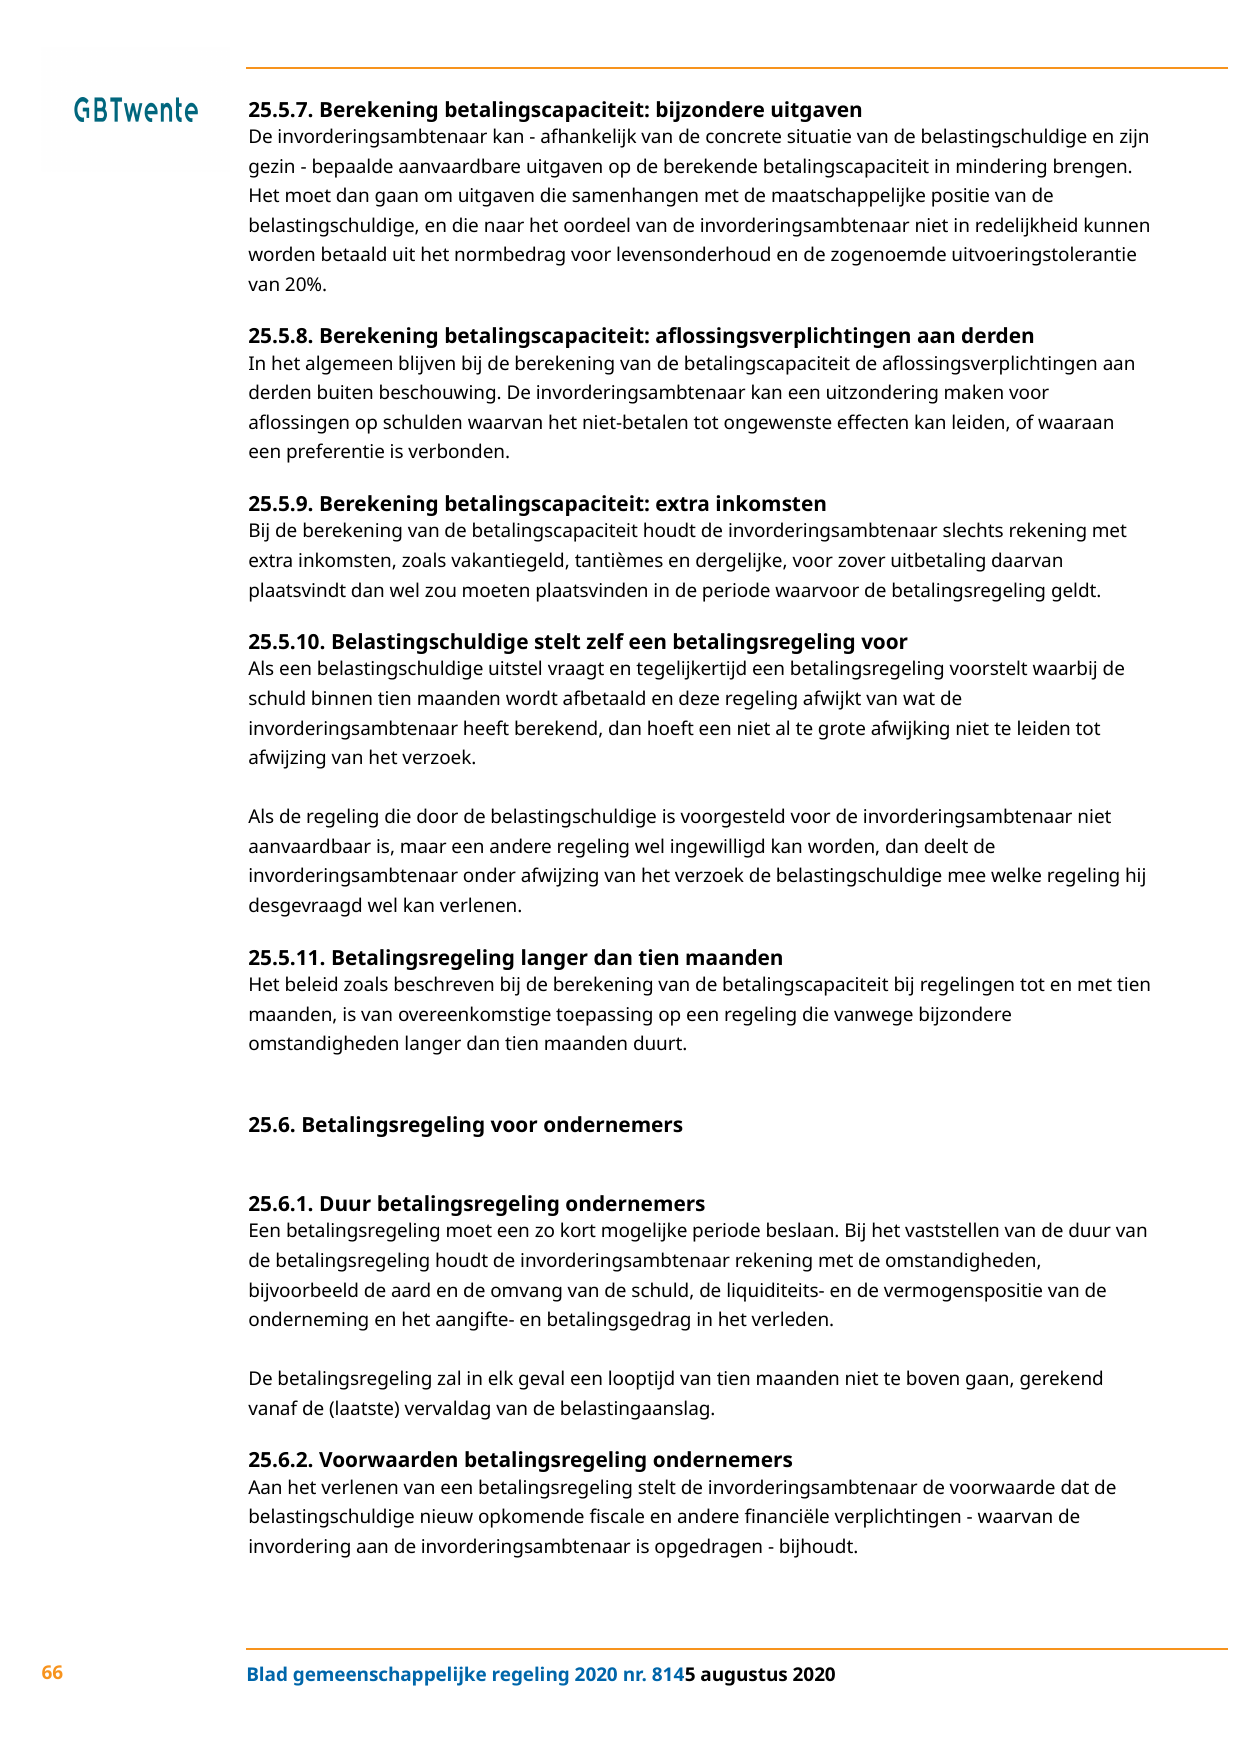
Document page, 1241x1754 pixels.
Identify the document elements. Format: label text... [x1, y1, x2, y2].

picture [41, 47, 231, 172]
text Aan het verlenen van een betalingsregeling stelt de invorderingsambtenaar de voorwaarde dat de belastingschuldige nieuw opkomende fiscale en andere financiële verplichtingen - waarvan de invordering aan de invorderingsambtenaar is opgedragen - bijhoudt. [248, 1474, 1152, 1559]
text 25.6.2. Voorwaarden betalingsregeling ondernemers [248, 1446, 1152, 1474]
text In het algemeen blijven bij de berekening van de betalingscapaciteit de aflossingsverplichtingen aan derden buiten beschouwing. De invorderingsambtenaar kan een uitzondering maken voor aflossingen op schulden waarvan het niet-betalen tot ongewenste effecten kan leiden, of waaraan een preferentie is verbonden. [248, 350, 1152, 464]
text 25.6.1. Duur betalingsregeling ondernemers [248, 1189, 1152, 1218]
text 25.5.10. Belastingschuldige stelt zelf een betalingsregeling voor [248, 627, 1152, 656]
text De betalingsregeling zal in elk geval een looptijd van tien maanden niet te boven gaan, gerekend vanaf de (laatste) vervaldag van de belastingaanslag. [248, 1366, 1152, 1421]
text 25.5.7. Berekening betalingscapaciteit: bijzondere uitgaven [248, 95, 1152, 123]
text 25.5.8. Berekening betalingscapaciteit: aflossingsverplichtingen aan derden [248, 322, 1152, 350]
text 25.5.11. Betalingsregeling langer dan tien maanden [248, 943, 1152, 971]
text Een betalingsregeling moet een zo kort mogelijke periode beslaan. Bij het vaststellen van de duur van de betalingsregeling houdt de invorderingsambtenaar rekening met de omstandigheden, bijvoorbeeld de aard en de omvang van de schuld, de liquiditeits- en de vermogenspositie van de onderneming en het aangifte- en betalingsgedrag in het verleden. [248, 1218, 1152, 1332]
text 25.6. Betalingsregeling voor ondernemers [248, 1110, 1152, 1139]
text Bij de berekening van de betalingscapaciteit houdt de invorderingsambtenaar slechts rekening met extra inkomsten, zoals vakantiegeld, tantièmes en dergelijke, voor zover uitbetaling daarvan plaatsvindt dan wel zou moeten plaatsvinden in de periode waarvoor de betalingsregeling geldt. [248, 518, 1152, 602]
text De invorderingsambtenaar kan - afhankelijk van de concrete situatie van de belastingschuldige en zijn gezin - bepaalde aanvaardbare uitgaven op de berekende betalingscapaciteit in mindering brengen. Het moet dan gaan om uitgaven die samenhangen met de maatschappelijke positie van de belastingschuldige, en die naar het oordeel van de invorderingsambtenaar niet in redelijkheid kunnen worden betaald uit het normbedrag voor levensonderhoud en de zogenoemde uitvoeringstolerantie van 20%. [248, 123, 1152, 297]
text 25.5.9. Berekening betalingscapaciteit: extra inkomsten [248, 489, 1152, 518]
text Als de regeling die door de belastingschuldige is voorgesteld voor de invorderingsambtenaar niet aanvaardbaar is, maar een andere regeling wel ingewilligd kan worden, dan deelt de invorderingsambtenaar onder afwijzing van het verzoek de belastingschuldige mee welke regeling hij desgevraagd wel kan verlenen. [248, 803, 1152, 918]
text Het beleid zoals beschreven bij de berekening van de betalingscapaciteit bij regelingen tot en met tien maanden, is van overeenkomstige toepassing op een regeling die vanwege bijzondere omstandigheden langer dan tien maanden duurt. [248, 971, 1152, 1056]
text Als een belastingschuldige uitstel vraagt en tegelijkertijd een betalingsregeling voorstelt waarbij de schuld binnen tien maanden wordt afbetaald en deze regeling afwijkt van wat de invorderingsambtenaar heeft berekend, dan hoeft een niet al te grote afwijking niet te leiden tot afwijzing van het verzoek. [248, 656, 1152, 770]
